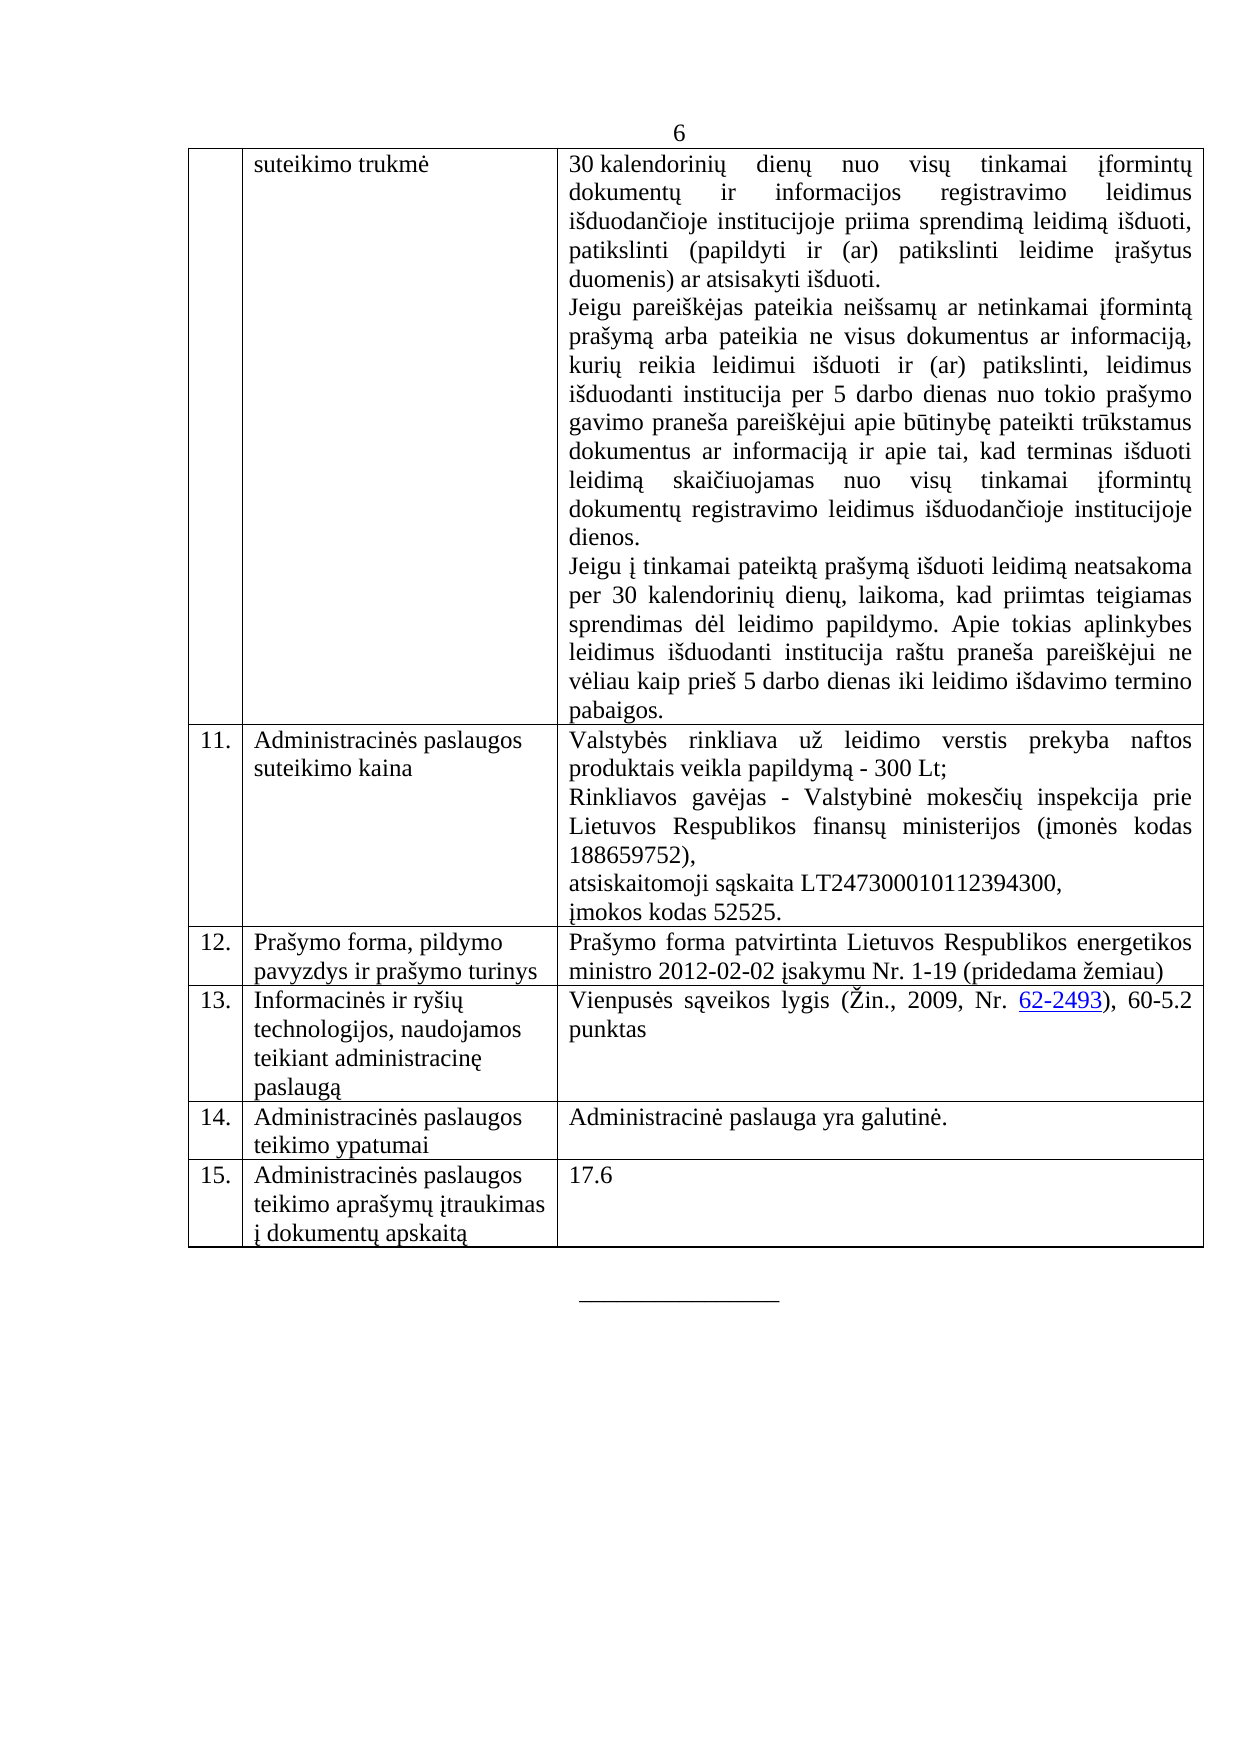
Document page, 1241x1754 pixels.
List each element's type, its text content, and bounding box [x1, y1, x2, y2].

table_cell [189, 149, 242, 724]
table_cell 30 kalendorinių dienų nuo visų tinkamai įformintų dokumentų ir informacijos registravimo leidimus išduodančioje institucijoje priima sprendimą leidimą išduoti, patikslinti (papildyti ir (ar) patikslinti leidime įrašytus duomenis) ar atsisakyti išduoti. Jeigu pareiškėjas pateikia neišsamų ar netinkamai įformintą prašymą arba pateikia ne visus dokumentus ar informaciją, kurių reikia leidimui išduoti ir (ar) patikslinti, leidimus išduodanti institucija per 5 darbo dienas nuo tokio prašymo gavimo praneša pareiškėjui apie būtinybę pateikti trūkstamus dokumentus ar informaciją ir apie tai, kad terminas išduoti leidimą skaičiuojamas nuo visų tinkamai įformintų dokumentų registravimo leidimus išduodančioje institucijoje dienos. Jeigu į tinkamai pateiktą prašymą išduoti leidimą neatsakoma per 30 kalendorinių dienų, laikoma, kad priimtas teigiamas sprendimas dėl leidimo papildymo. Apie tokias aplinkybes leidimus išduodanti institucija raštu praneša pareiškėjui ne vėliau kaip prieš 5 darbo dienas iki leidimo išdavimo termino pabaigos. [558, 149, 1203, 724]
table_cell 13. [189, 986, 242, 1101]
table_cell Informacinės ir ryšių technologijos, naudojamos teikiant administracinę paslaugą [243, 986, 557, 1101]
text ________________ [177, 1276, 1181, 1305]
table_cell 12. [189, 927, 242, 984]
table_cell Administracinės paslaugos teikimo ypatumai [243, 1102, 557, 1159]
table_cell Administracinės paslaugos teikimo aprašymų įtraukimas į dokumentų apskaitą [243, 1160, 557, 1246]
table_cell Valstybės rinkliava už leidimo verstis prekyba naftos produktais veikla papildymą - 300 Lt; Rinkliavos gavėjas - Valstybinė mokesčių inspekcija prie Lietuvos Respublikos finansų ministerijos (įmonės kodas 188659752), atsiskaitomoji sąskaita LT247300010112394300, įmokos kodas 52525. [558, 725, 1203, 926]
table_cell suteikimo trukmė [243, 149, 557, 724]
table_cell Administracinės paslaugos suteikimo kaina [243, 725, 557, 926]
table_cell Administracinė paslauga yra galutinė. [558, 1102, 1203, 1159]
table_cell 11. [189, 725, 242, 926]
table_cell Prašymo forma patvirtinta Lietuvos Respublikos energetikos ministro 2012-02-02 įsakymu Nr. 1-19 (pridedama žemiau) [558, 927, 1203, 984]
table_cell 17.6 [558, 1160, 1203, 1246]
table_cell Prašymo forma, pildymo pavyzdys ir prašymo turinys [243, 927, 557, 984]
table_cell 14. [189, 1102, 242, 1159]
table_cell Vienpusės sąveikos lygis (Žin., 2009, Nr. 62-2493), 60-5.2 punktas [558, 986, 1203, 1101]
table_cell 15. [189, 1160, 242, 1246]
